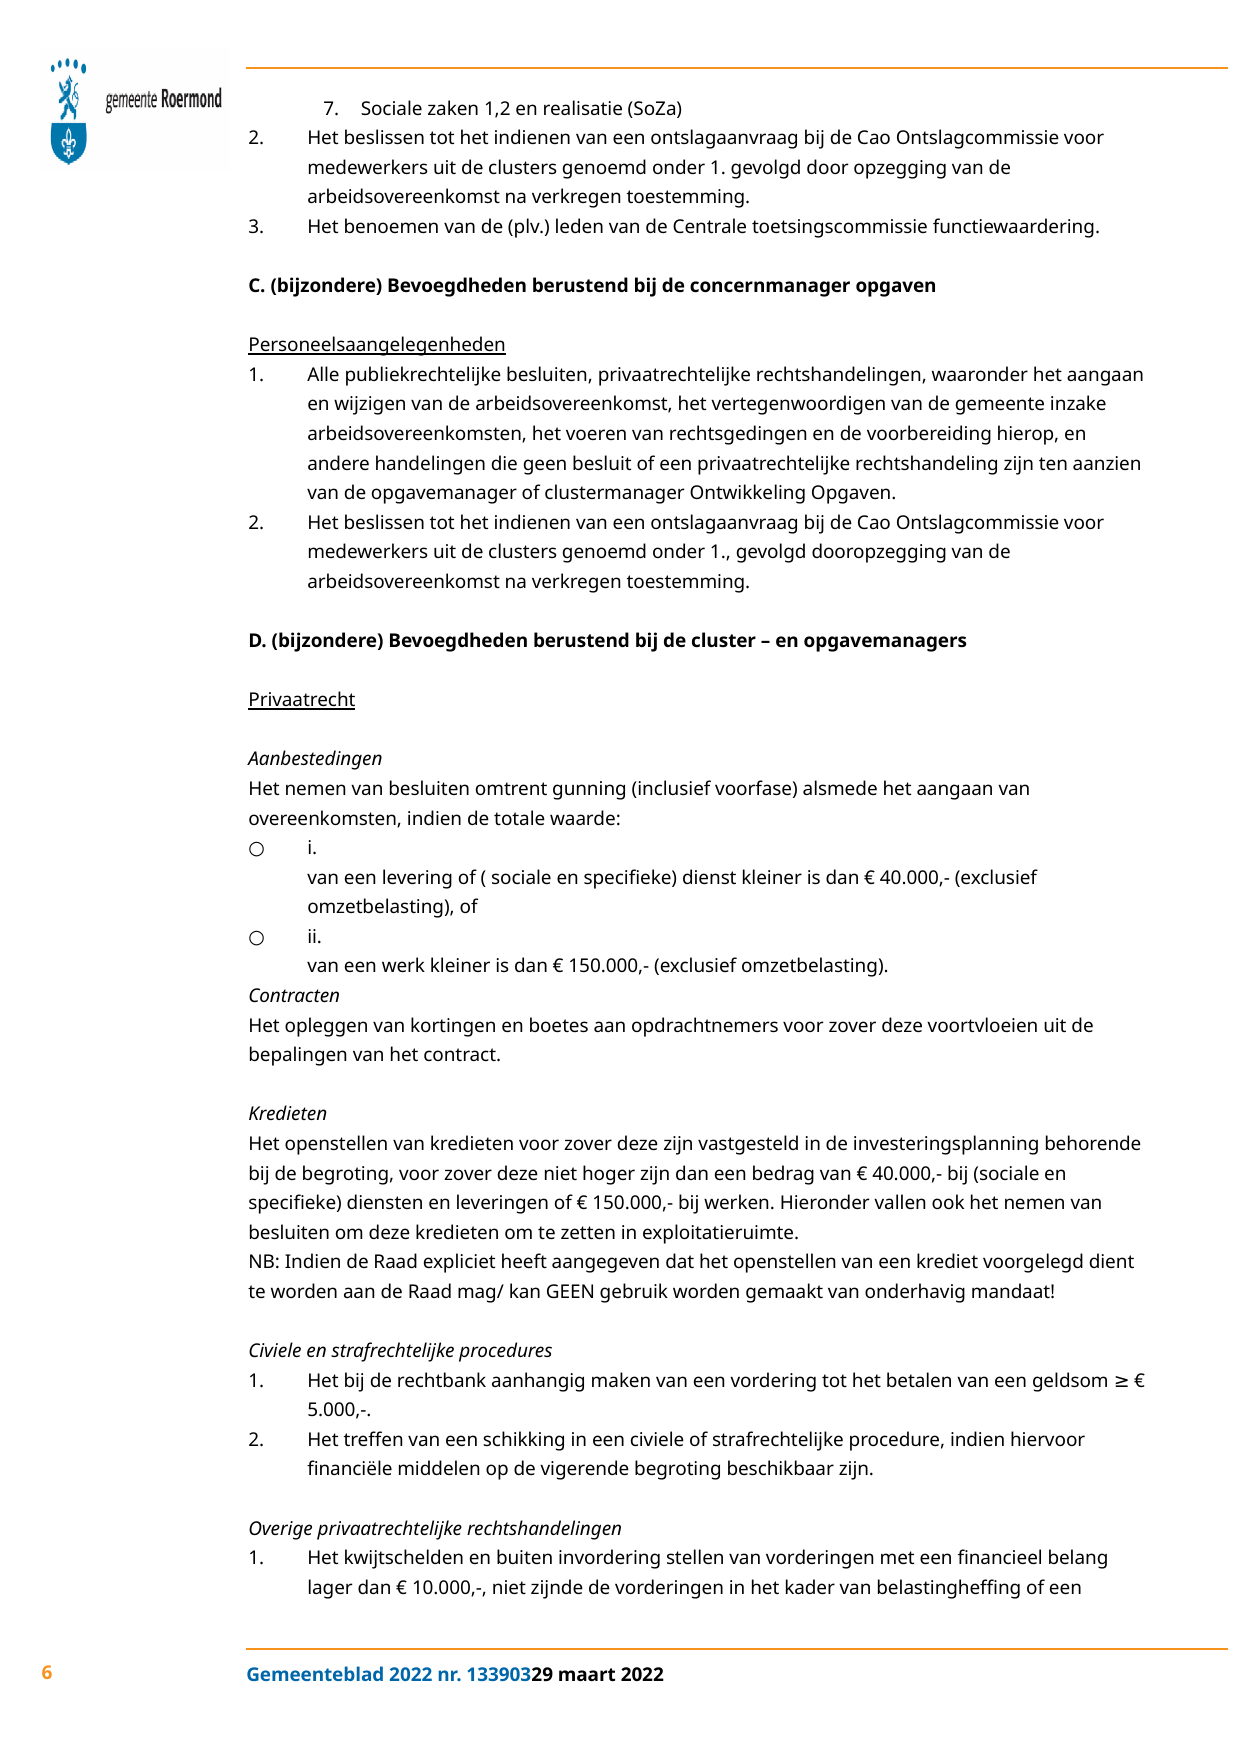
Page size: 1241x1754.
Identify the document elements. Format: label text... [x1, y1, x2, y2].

list i. [248, 834, 1152, 860]
picture [41, 47, 231, 172]
list Het kwijtschelden en buiten invordering stellen van vorderingen met een financieel belang lager dan € 10.000,-, niet zijnde de vorderingen in het kader van belastingheffing of een [248, 1544, 1152, 1600]
list Het treffen van een schikking in een civiele of strafrechtelijke procedure, indien hiervoor financiële middelen op de vigerende begroting beschikbaar zijn. [248, 1426, 1152, 1481]
text Civiele en strafrechtelijke procedures [248, 1337, 1152, 1363]
text Contracten [248, 982, 1152, 1008]
text D. (bijzondere) Bevoegdheden berustend bij de cluster – en opgavemanagers [248, 627, 1152, 653]
text Het openstellen van kredieten voor zover deze zijn vastgesteld in de investeringsplanning behorende bij de begroting, voor zover deze niet hoger zijn dan een bedrag van € 40.000,- bij (sociale en specifieke) diensten en leveringen of € 150.000,- bij werken. Hieronder vallen ook het nemen van besluiten om deze kredieten om te zetten in exploitatieruimte. [248, 1130, 1152, 1245]
text NB: Indien de Raad expliciet heeft aangegeven dat het openstellen van een krediet voorgelegd dient te worden aan de Raad mag/ kan GEEN gebruik worden gemaakt van onderhavig mandaat! [248, 1248, 1152, 1304]
text Kredieten [248, 1101, 1152, 1126]
list van een werk kleiner is dan € 150.000,- (exclusief omzetbelasting). [248, 953, 1152, 978]
text Overige privaatrechtelijke rechtshandelingen [248, 1515, 1152, 1541]
text Het nemen van besluiten omtrent gunning (inclusief voorfase) alsmede het aangaan van overeenkomsten, indien de totale waarde: [248, 775, 1152, 831]
list Het beslissen tot het indienen van een ontslagaanvraag bij de Cao Ontslagcommissie voor medewerkers uit de clusters genoemd onder 1., gevolgd dooropzegging van de arbeidsovereenkomst na verkregen toestemming. [248, 509, 1152, 594]
list Het beslissen tot het indienen van een ontslagaanvraag bij de Cao Ontslagcommissie voor medewerkers uit de clusters genoemd onder 1. gevolgd door opzegging van de arbeidsovereenkomst na verkregen toestemming. [248, 124, 1152, 209]
list van een levering of ( sociale en specifieke) dienst kleiner is dan € 40.000,- (exclusief omzetbelasting), of [248, 864, 1152, 919]
text Privaatrecht [248, 686, 1152, 712]
text Personeelsaangelegenheden [248, 331, 1152, 357]
text C. (bijzondere) Bevoegdheden berustend bij de concernmanager opgaven [248, 272, 1152, 298]
list Alle publiekrechtelijke besluiten, privaatrechtelijke rechtshandelingen, waaronder het aangaan en wijzigen van de arbeidsovereenkomst, het vertegenwoordigen van de gemeente inzake arbeidsovereenkomsten, het voeren van rechtsgedingen en de voorbereiding hierop, en andere handelingen die geen besluit of een privaatrechtelijke rechtshandeling zijn ten aanzien van de opgavemanager of clustermanager Ontwikkeling Opgaven. [248, 361, 1152, 505]
text Aanbestedingen [248, 746, 1152, 771]
list Het bij de rechtbank aanhangig maken van een vordering tot het betalen van een geldsom ≥ € 5.000,-. [248, 1367, 1152, 1422]
list Sociale zaken 1,2 en realisatie (SoZa) [323, 95, 1152, 121]
list Het benoemen van de (plv.) leden van de Centrale toetsingscommissie functiewaardering. [248, 213, 1152, 239]
list ii. [248, 923, 1152, 949]
text Het opleggen van kortingen en boetes aan opdrachtnemers voor zover deze voortvloeien uit de bepalingen van het contract. [248, 1012, 1152, 1067]
